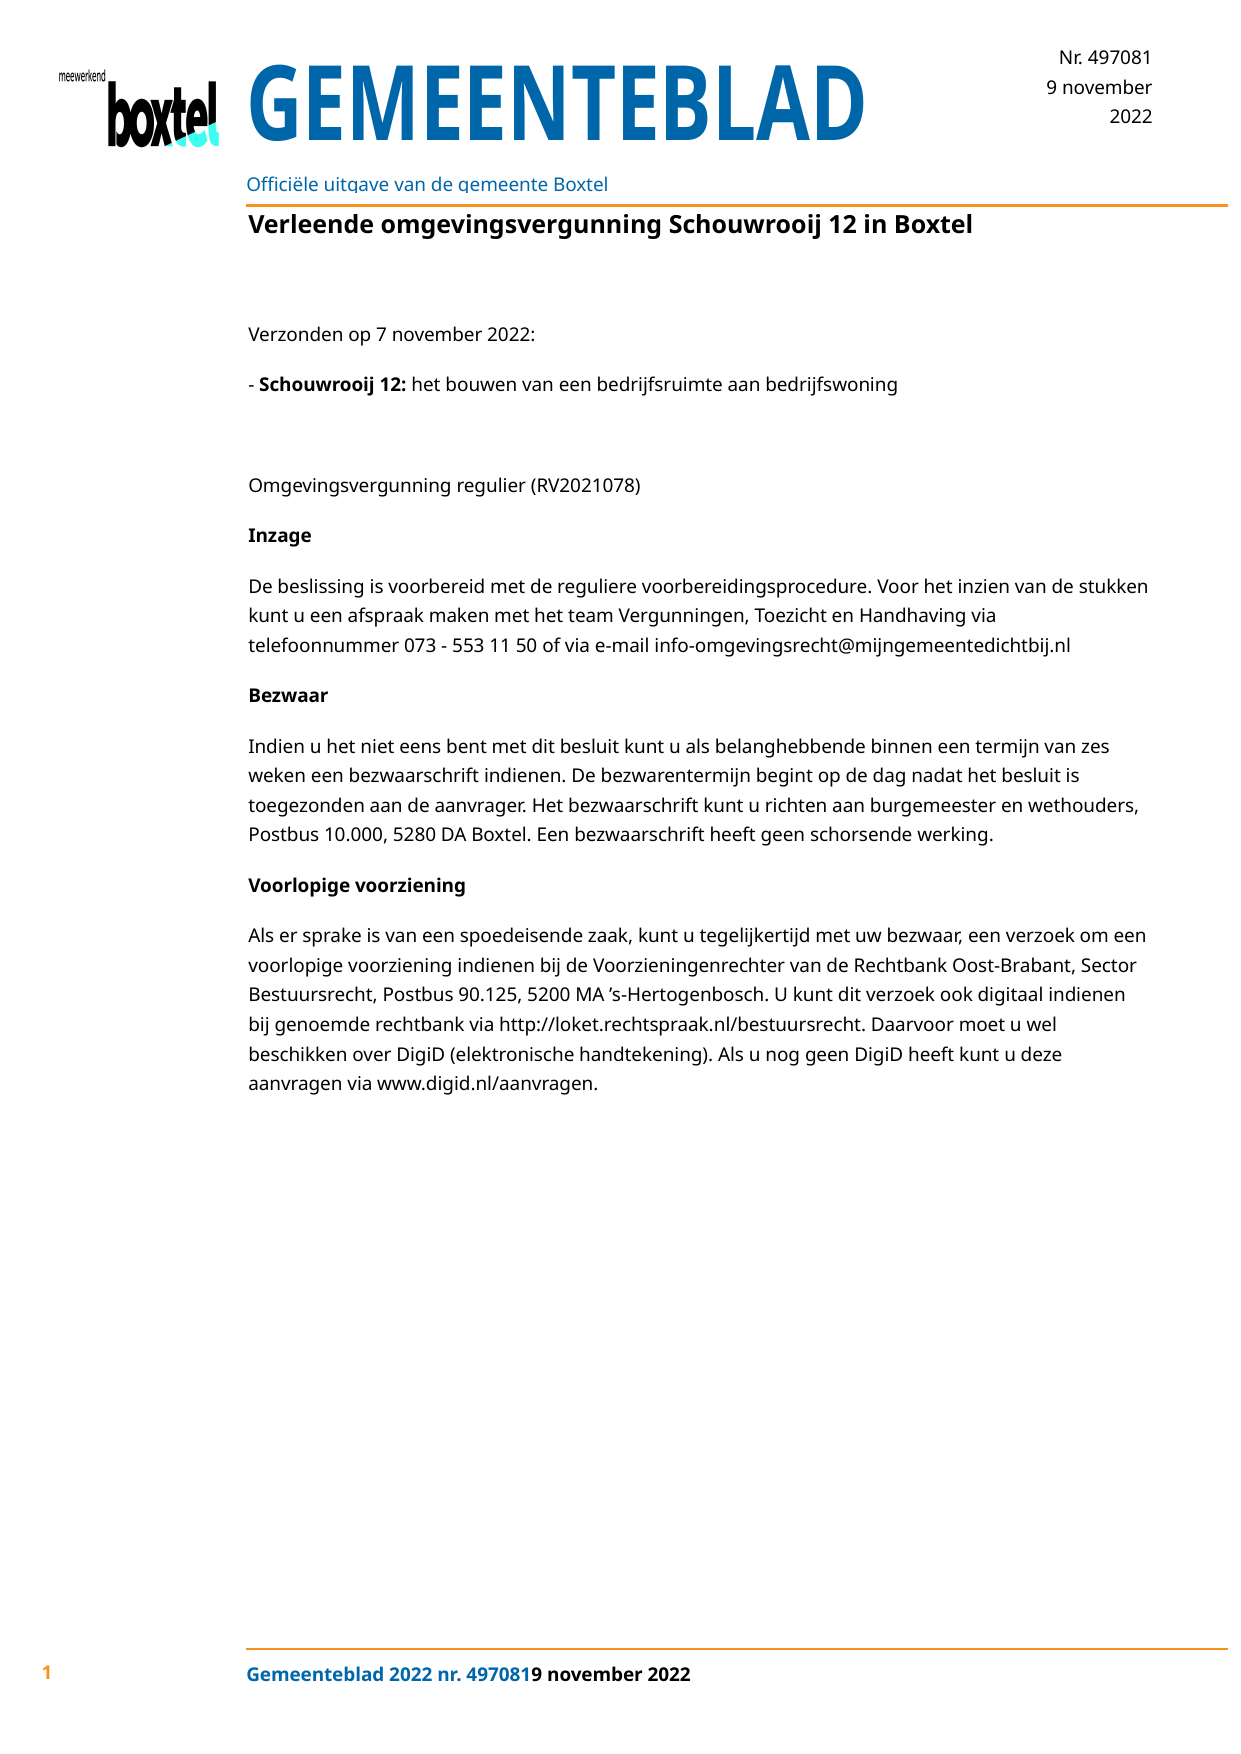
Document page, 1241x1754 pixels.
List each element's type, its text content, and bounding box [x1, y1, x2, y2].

text Voorlopige voorziening [248, 872, 1152, 898]
text De beslissing is voorbereid met de reguliere voorbereidingsprocedure. Voor het inzien van de stukken kunt u een afspraak maken met het team Vergunningen, Toezicht en Handhaving via telefoonnummer 073 - 553 11 50 of via e-mail info-omgevingsrecht@mijngemeentedichtbij.nl [248, 573, 1152, 658]
text Als er sprake is van een spoedeisende zaak, kunt u tegelijkertijd met uw bezwaar, een verzoek om een voorlopige voorziening indienen bij de Voorzieningenrechter van de Rechtbank Oost-Brabant, Sector Bestuursrecht, Postbus 90.125, 5200 MA ’s-Hertogenbosch. U kunt dit verzoek ook digitaal indienen bij genoemde rechtbank via http://loket.rechtspraak.nl/bestuursrecht. Daarvoor moet u wel beschikken over DigiD (elektronische handtekening). Als u nog geen DigiD heeft kunt u deze aanvragen via www.digid.nl/aanvragen. [248, 922, 1152, 1096]
text Verleende omgevingsvergunning Schouwrooij 12 in Boxtel [248, 207, 1152, 241]
text Indien u het niet eens bent met dit besluit kunt u als belanghebbende binnen een termijn van zes weken een bezwaarschrift indienen. De bezwarentermijn begint op de dag nadat het besluit is toegezonden aan de aanvrager. Het bezwaarschrift kunt u richten aan burgemeester en wethouders, Postbus 10.000, 5280 DA Boxtel. Een bezwaarschrift heeft geen schorsende werking. [248, 733, 1152, 847]
text Bezwaar [248, 682, 1152, 708]
text Inzage [248, 522, 1152, 548]
text Omgevingsvergunning regulier (RV2021078) [248, 472, 1152, 498]
picture [41, 47, 231, 172]
text Verzonden op 7 november 2022: [248, 321, 1152, 346]
text - Schouwrooij 12: het bouwen van een bedrijfsruimte aan bedrijfswoning [248, 371, 1152, 397]
